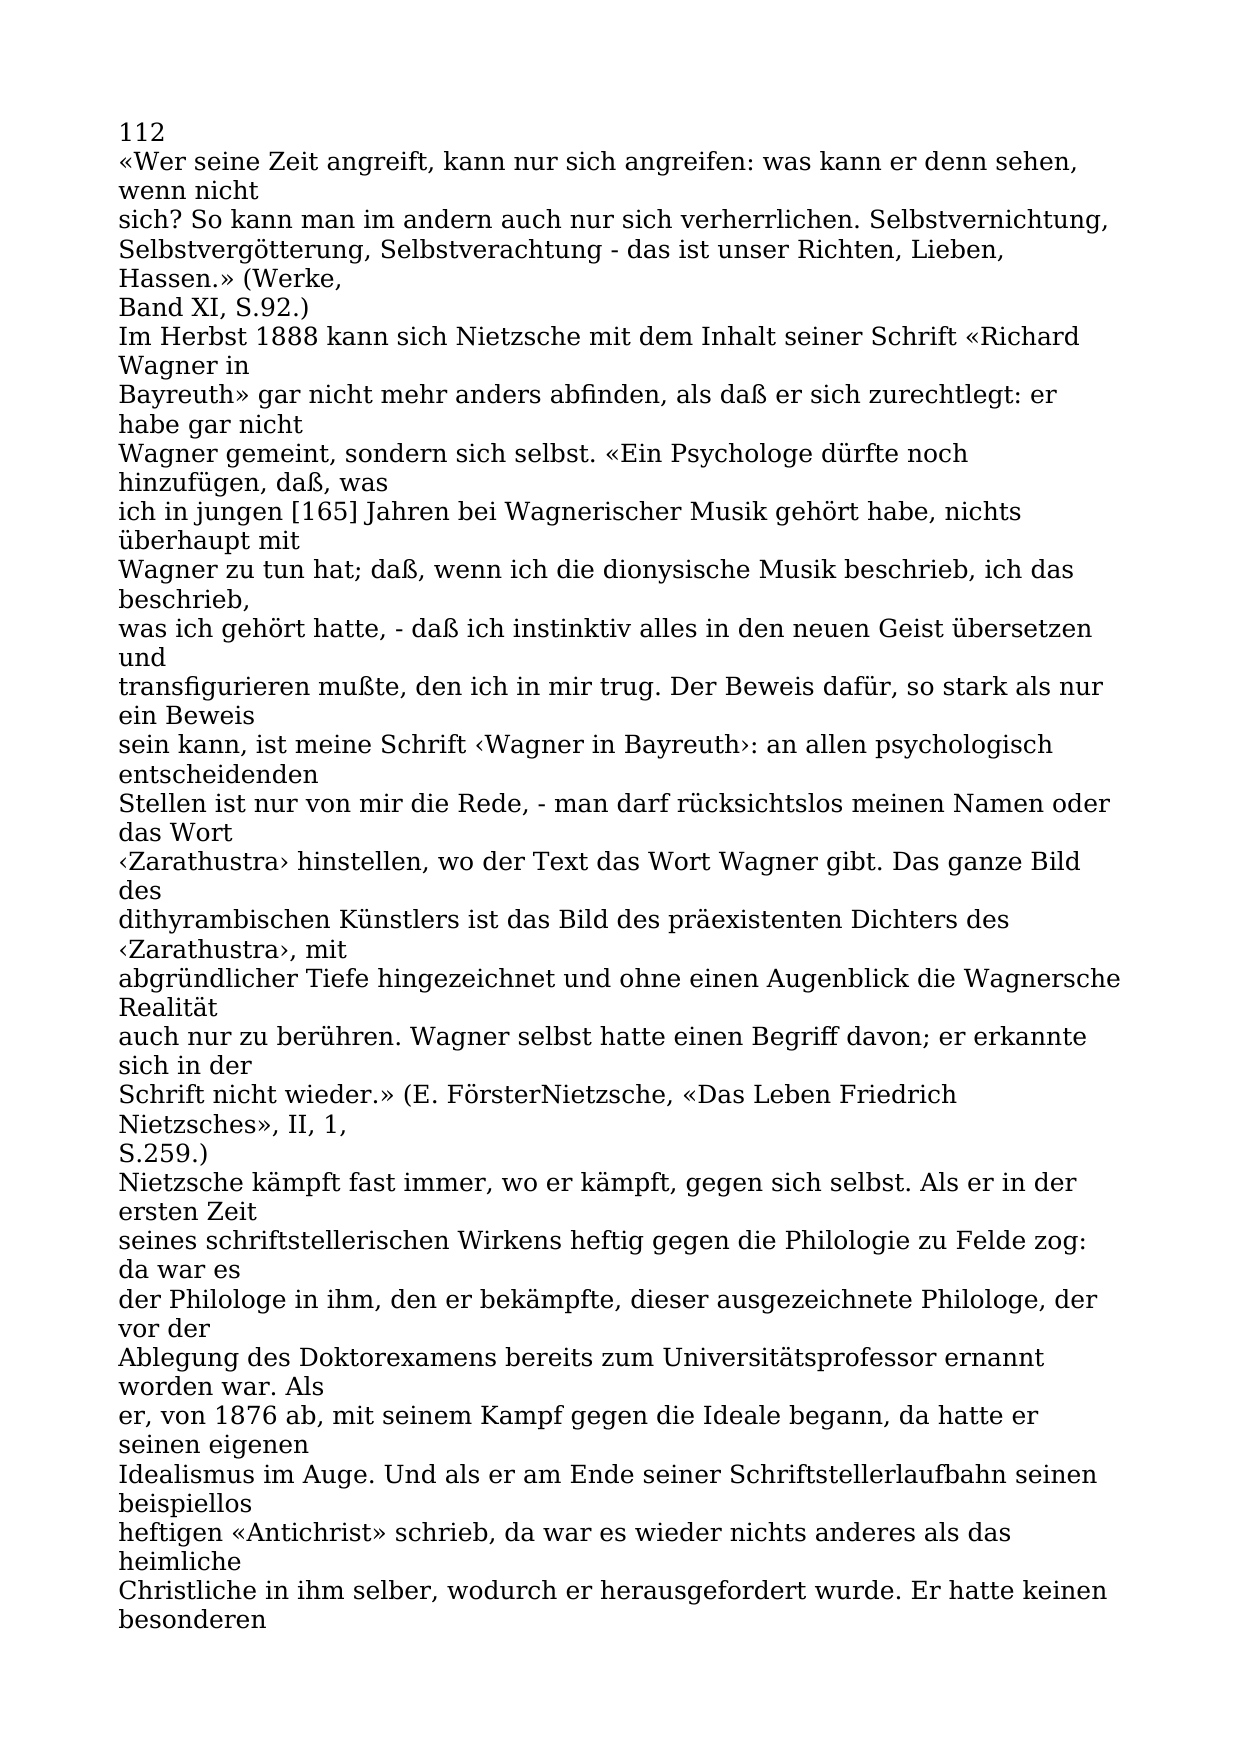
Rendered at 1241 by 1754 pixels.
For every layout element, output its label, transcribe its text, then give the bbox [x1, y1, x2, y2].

text S.259.) [118, 1139, 1122, 1168]
text Idealismus im Auge. Und als er am Ende seiner Schriftstellerlaufbahn seinen beispiellos [118, 1460, 1122, 1518]
text seines schriftstellerischen Wirkens heftig gegen die Philologie zu Felde zog: da war es [118, 1226, 1122, 1285]
text auch nur zu berühren. Wagner selbst hatte einen Begriff davon; er erkannte sich in der [118, 1022, 1122, 1081]
text Bayreuth» gar nicht mehr anders abfinden, als daß er sich zurechtlegt: er habe gar nicht [118, 381, 1122, 439]
text ich in jungen [165] Jahren bei Wagnerischer Musik gehört habe, nichts überhaupt mit [118, 497, 1122, 556]
text Nietzsche kämpft fast immer, wo er kämpft, gegen sich selbst. Als er in der ersten Zeit [118, 1168, 1122, 1226]
text sein kann, ist meine Schrift ‹Wagner in Bayreuth›: an allen psychologisch entscheidenden [118, 731, 1122, 789]
text er, von 1876 ab, mit seinem Kampf gegen die Ideale begann, da hatte er seinen eigenen [118, 1401, 1122, 1460]
text Christliche in ihm selber, wodurch er herausgefordert wurde. Er hatte keinen besonderen [118, 1576, 1122, 1635]
text Stellen ist nur von mir die Rede, - man darf rücksichtslos meinen Namen oder das Wort [118, 789, 1122, 847]
text Ablegung des Doktorexamens bereits zum Universitätsprofessor ernannt worden war. Als [118, 1343, 1122, 1401]
text Schrift nicht wieder.» (E. FörsterNietzsche, «Das Leben Friedrich Nietzsches», II, 1, [118, 1081, 1122, 1139]
text heftigen «Antichrist» schrieb, da war es wieder nichts anderes als das heimliche [118, 1518, 1122, 1576]
text dithyrambischen Künstlers ist das Bild des präexistenten Dichters des ‹Zarathustra›, mit [118, 906, 1122, 964]
text was ich gehört hatte, - daß ich instinktiv alles in den neuen Geist übersetzen und [118, 614, 1122, 672]
text Selbstvergötterung, Selbstverachtung - das ist unser Richten, Lieben, Hassen.» (Werke, [118, 235, 1122, 293]
text abgründlicher Tiefe hingezeichnet und ohne einen Augenblick die Wagnersche Realität [118, 964, 1122, 1022]
text Wagner zu tun hat; daß, wenn ich die dionysische Musik beschrieb, ich das beschrieb, [118, 556, 1122, 614]
text sich? So kann man im andern auch nur sich verherrlichen. Selbstvernichtung, [118, 206, 1122, 235]
text «Wer seine Zeit angreift, kann nur sich angreifen: was kann er denn sehen, wenn nicht [118, 147, 1122, 206]
text Wagner gemeint, sondern sich selbst. «Ein Psychologe dürfte noch hinzufügen, daß, was [118, 439, 1122, 497]
text 112 [118, 118, 1122, 147]
text transfigurieren mußte, den ich in mir trug. Der Beweis dafür, so stark als nur ein Beweis [118, 672, 1122, 731]
text Band XI, S.92.) [118, 293, 1122, 322]
text der Philologe in ihm, den er bekämpfte, dieser ausgezeichnete Philologe, der vor der [118, 1285, 1122, 1343]
text ‹Zarathustra› hinstellen, wo der Text das Wort Wagner gibt. Das ganze Bild des [118, 847, 1122, 906]
text Im Herbst 1888 kann sich Nietzsche mit dem Inhalt seiner Schrift «Richard Wagner in [118, 322, 1122, 381]
